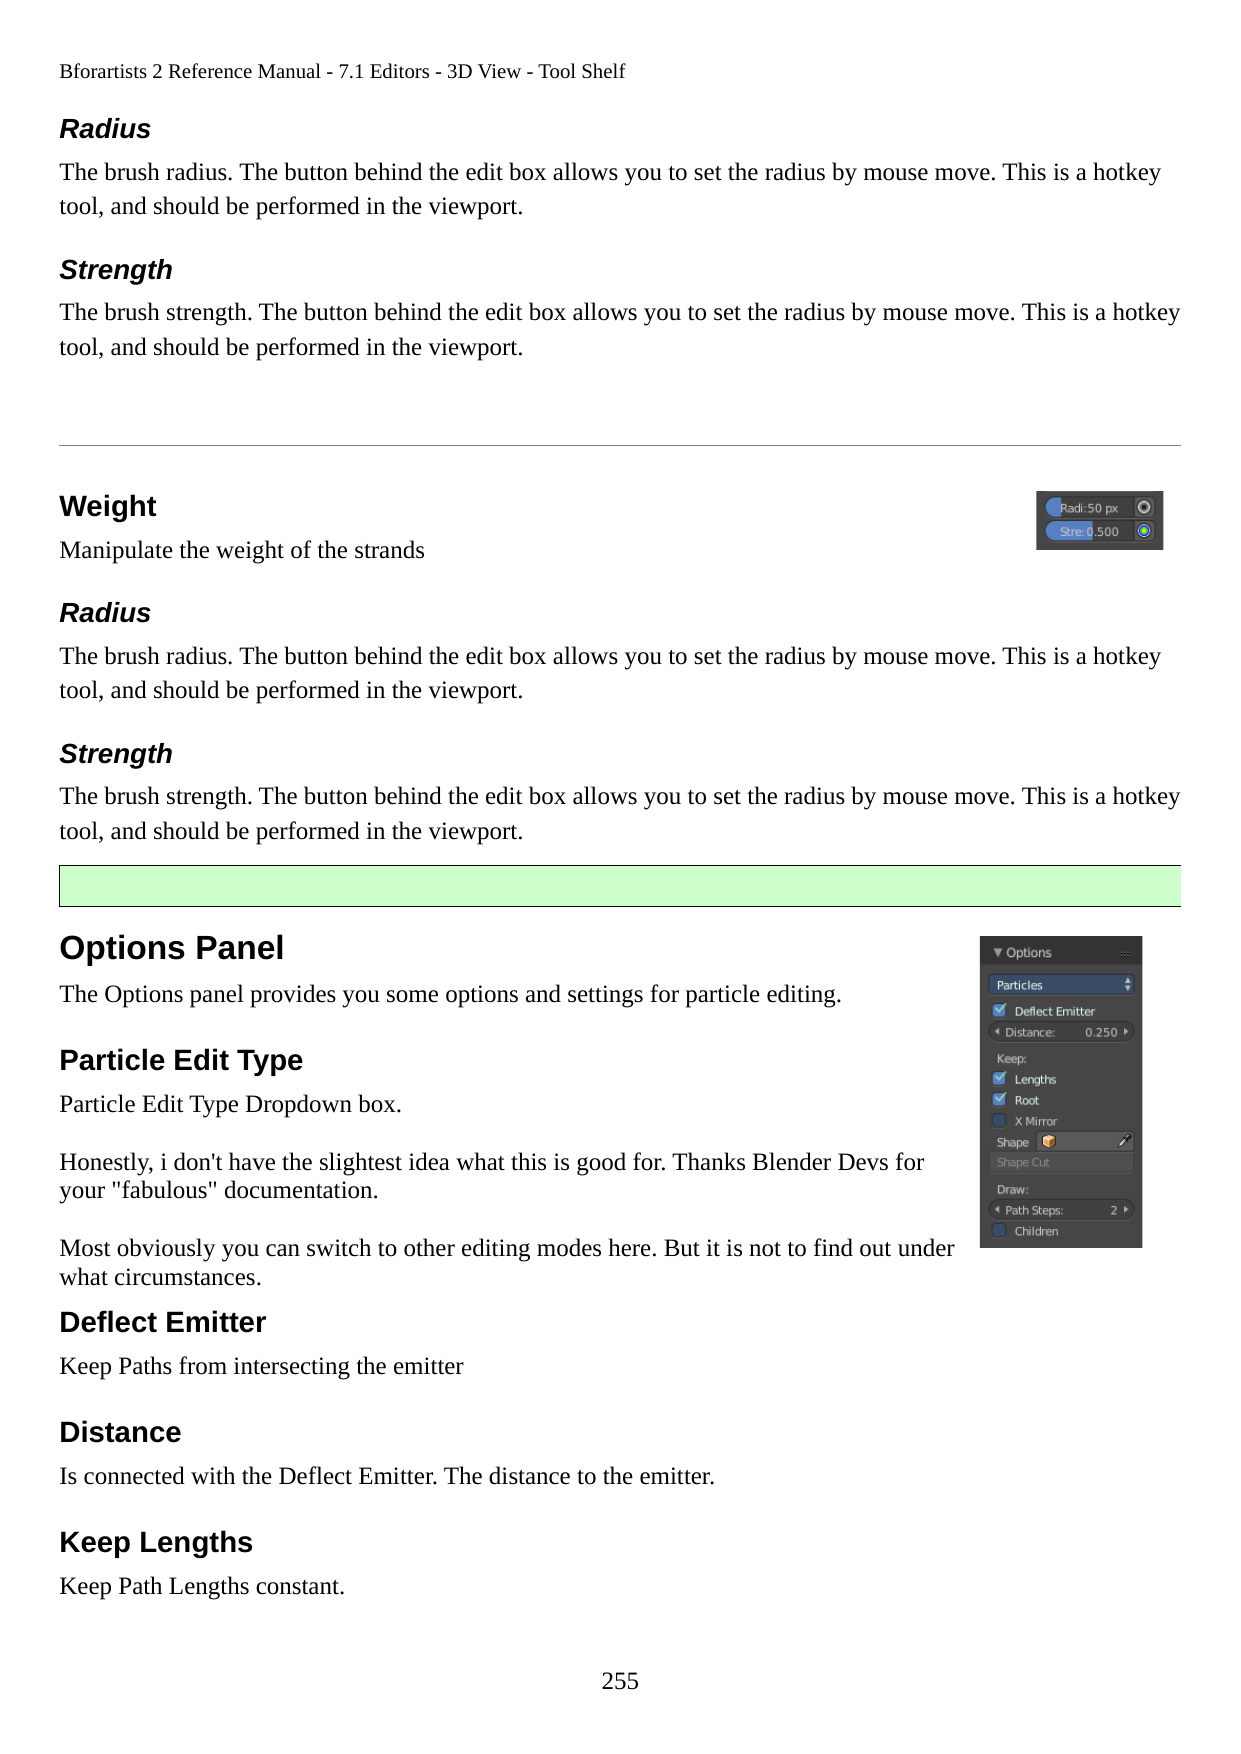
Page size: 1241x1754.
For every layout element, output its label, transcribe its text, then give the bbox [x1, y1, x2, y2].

text Is connected with the Deflect Emitter. The distance to the emitter. [59, 1461, 1181, 1490]
picture [1036, 491, 1164, 550]
table_header [60, 866, 1181, 906]
subtitle Particle Edit Type [59, 1043, 979, 1077]
subtitle Strength [59, 253, 1181, 285]
subtitle Keep Lengths [59, 1525, 1181, 1558]
text Most obviously you can switch to other editing modes here. But it is not to find out under what circumstances. [59, 1233, 1181, 1290]
text Honestly, i don't have the slightest idea what this is good for. Thanks Blender Devs for your "fabulous" documentation. [59, 1147, 979, 1204]
text [1143, 1089, 1181, 1118]
subtitle Distance [59, 1415, 1181, 1448]
text The brush radius. The button behind the edit box allows you to set the radius by mouse move. This is a hotkey tool, and should be performed in the viewport. [59, 157, 1181, 220]
subtitle [1143, 1043, 1181, 1077]
subtitle Deflect Emitter [59, 1305, 1181, 1339]
picture [979, 936, 1143, 1248]
text The brush strength. The button behind the edit box allows you to set the radius by mouse move. This is a hotkey tool, and should be performed in the viewport. [59, 297, 1181, 361]
subtitle Radius [59, 597, 1181, 628]
subtitle Radius [59, 113, 1181, 144]
text Keep Path Lengths constant. [59, 1571, 1181, 1600]
text The brush radius. The button behind the edit box allows you to set the radius by mouse move. This is a hotkey tool, and should be performed in the viewport. [59, 641, 1181, 704]
text Manipulate the weight of the strands [59, 535, 1181, 564]
subtitle Weight [59, 489, 1181, 522]
subtitle Strength [59, 737, 1181, 769]
text Particle Edit Type Dropdown box. [59, 1089, 979, 1118]
subtitle Options Panel [59, 928, 1181, 967]
text The Options panel provides you some options and settings for particle editing. [59, 979, 979, 1008]
text The brush strength. The button behind the edit box allows you to set the radius by mouse move. This is a hotkey tool, and should be performed in the viewport. [59, 781, 1181, 844]
text Keep Paths from intersecting the emitter [59, 1351, 1181, 1380]
